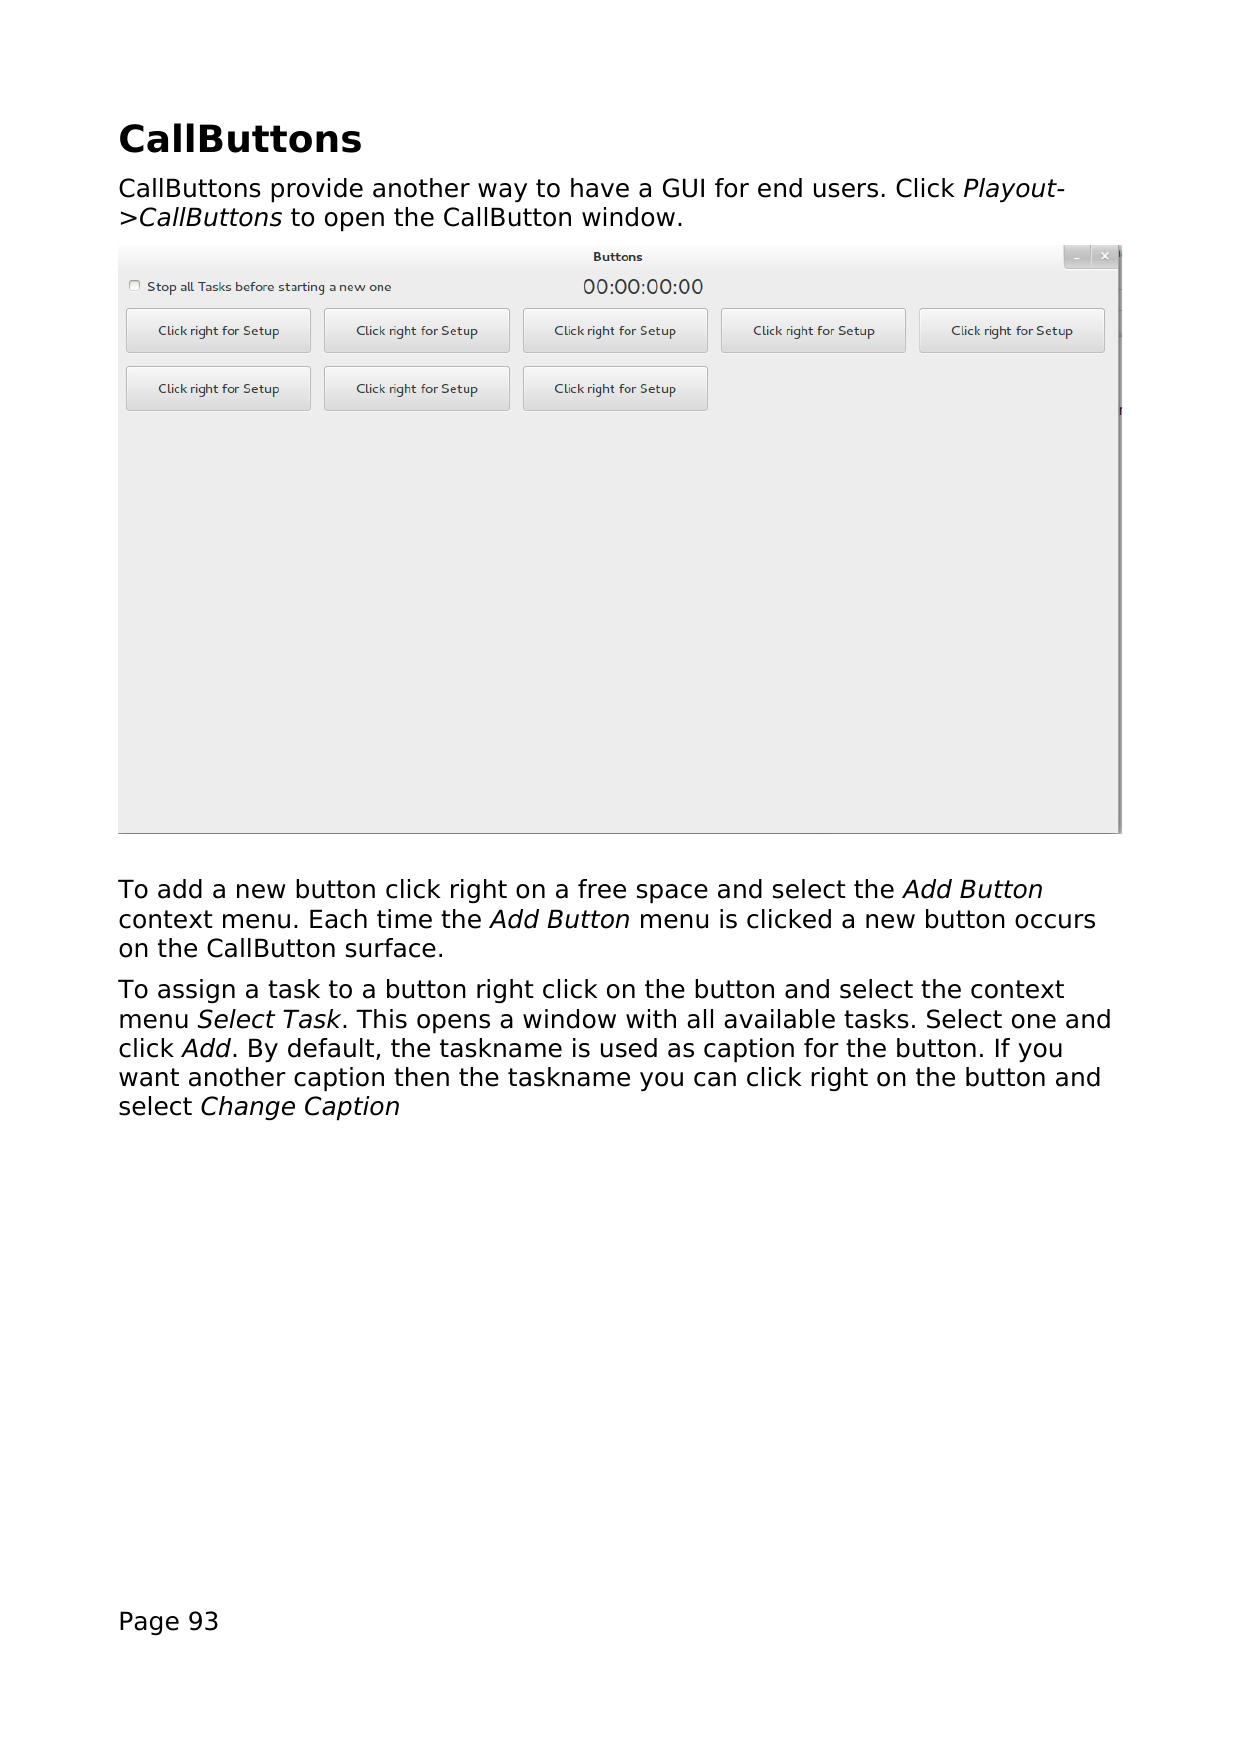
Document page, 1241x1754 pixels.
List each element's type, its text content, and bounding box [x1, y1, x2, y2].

text To assign a task to a button right click on the button and select the context menu Select Task. This opens a window with all available tasks. Select one and click Add. By default, the taskname is used as caption for the button. If you want another caption then the taskname you can click right on the button and select Change Caption [118, 976, 1122, 1121]
text CallButtons provide another way to have a GUI for end users. Click Playout->CallButtons to open the CallButton window. [118, 174, 1122, 233]
picture [118, 245, 1123, 834]
subtitle CallButtons [118, 118, 1122, 162]
text To add a new button click right on a free space and select the Add Button context menu. Each time the Add Button menu is clicked a new button occurs on the CallButton surface. [118, 876, 1122, 963]
